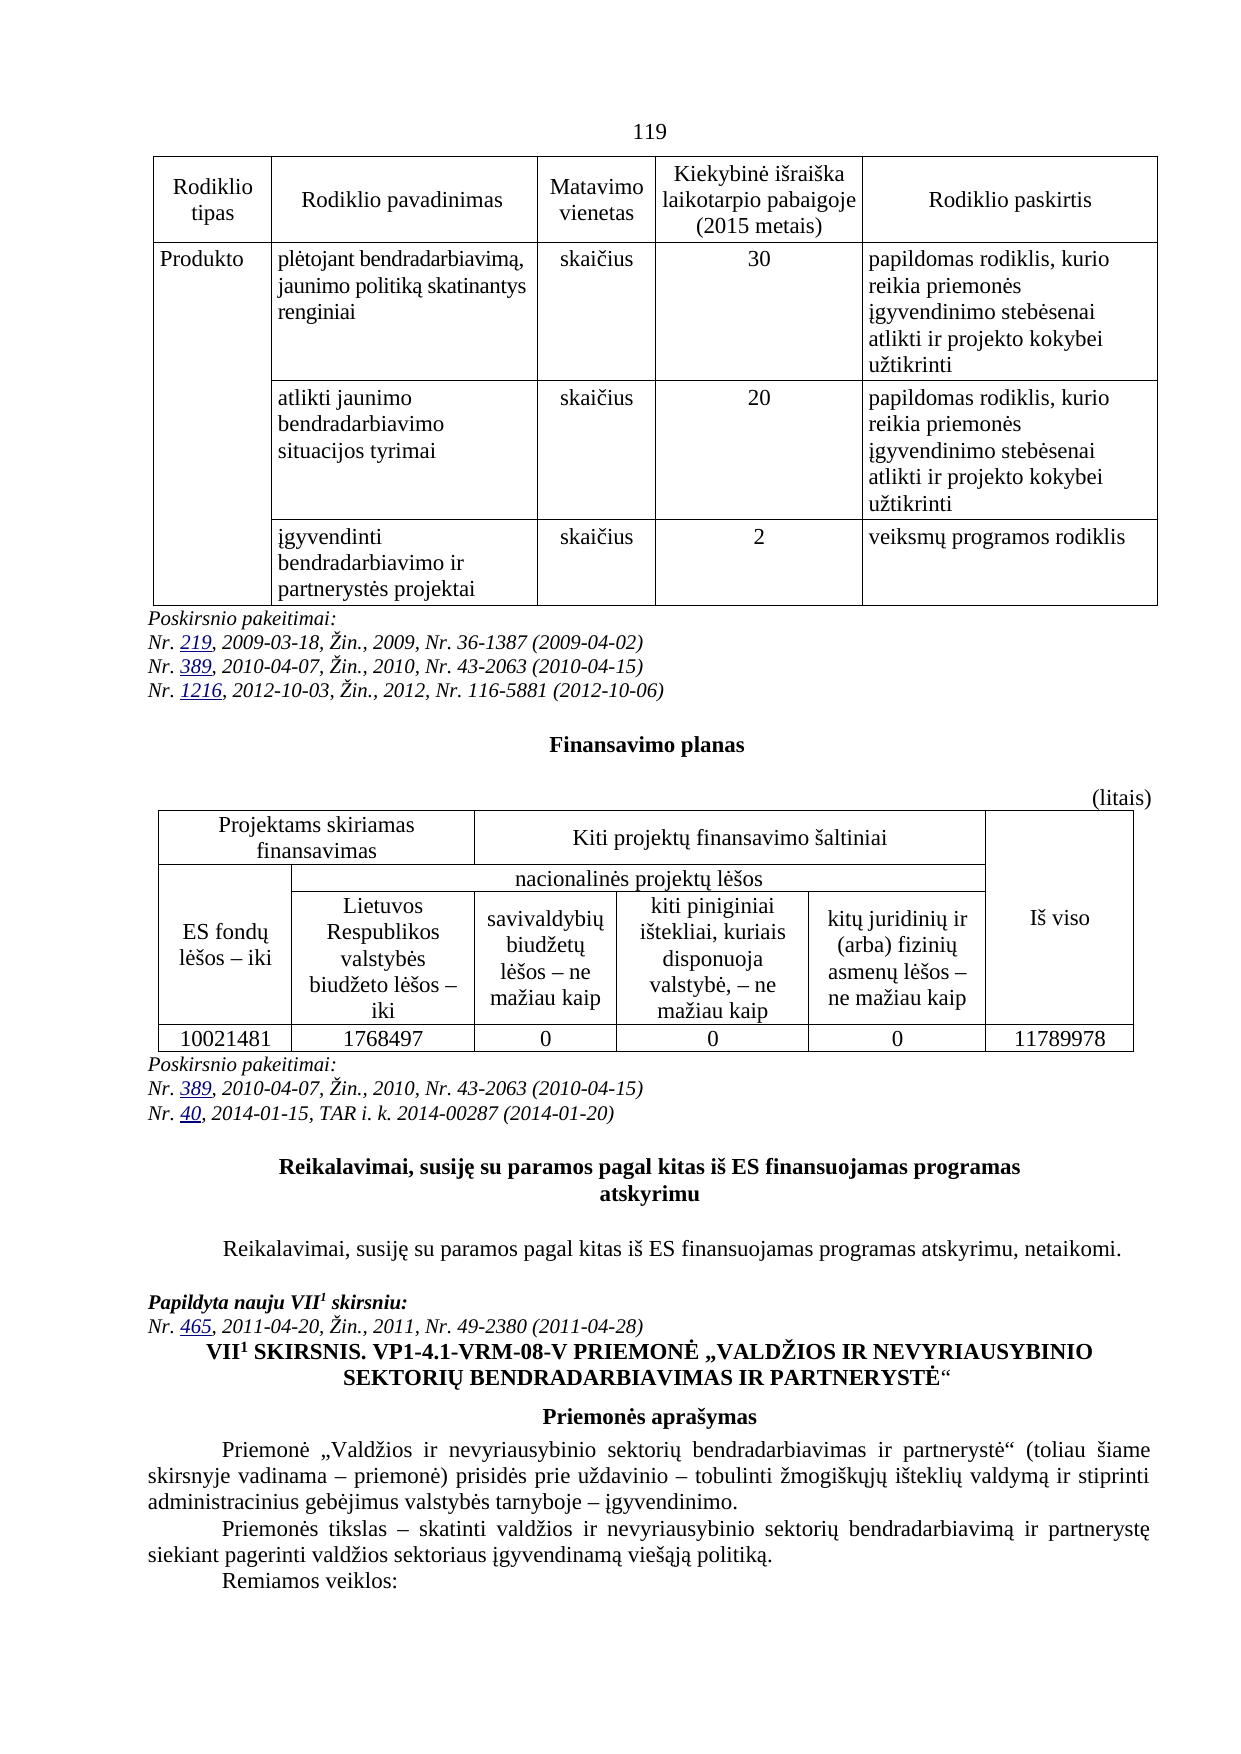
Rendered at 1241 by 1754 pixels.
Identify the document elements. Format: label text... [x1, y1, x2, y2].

table_cell 0 [617, 1025, 808, 1051]
text Nr. 40, 2014-01-15, TAR i. k. 2014-00287 (2014-01-20) [148, 1100, 1152, 1124]
table_cell 11789978 [986, 1025, 1133, 1051]
table_cell kiti piniginiai ištekliai, kuriais disponuoja valstybė, – ne mažiau kaip [617, 892, 808, 1024]
table_cell 2 [656, 520, 862, 605]
text Reikalavimai, susiję su paramos pagal kitas iš ES finansuojamas programas atskyrimu [148, 1153, 1152, 1206]
table_header Rodiklio pavadinimas [272, 157, 537, 242]
text Nr. 389, 2010-04-07, Žin., 2010, Nr. 43-2063 (2010-04-15) [148, 654, 1152, 678]
text Poskirsnio pakeitimai: [148, 606, 1152, 630]
text Nr. 465, 2011-04-20, Žin., 2011, Nr. 49-2380 (2011-04-28) [148, 1314, 1152, 1338]
table_cell Lietuvos Respublikos valstybės biudžeto lėšos – iki [292, 892, 474, 1024]
table_cell skaičius [538, 381, 655, 519]
table_header Kiti projektų finansavimo šaltiniai [475, 811, 985, 864]
text VII1 SKIRSNIS. VP1-4.1-VRM-08-V PRIEMONĖ „VALDŽIOS IR NEVYRIAUSYBINIO SEKTORIŲ BENDRADARBIAVIMAS IR PARTNERYSTĖ“ [148, 1338, 1152, 1391]
text Reikalavimai, susiję su paramos pagal kitas iš ES finansuojamas programas atskyrimu, netaikomi. [148, 1235, 1152, 1261]
table_cell 1768497 [292, 1025, 474, 1051]
table_cell įgyvendinti bendradarbiavimo ir partnerystės projektai [272, 520, 537, 605]
table_cell kitų juridinių ir (arba) fizinių asmenų lėšos – ne mažiau kaip [809, 892, 985, 1024]
text Finansavimo planas [148, 731, 1152, 757]
table_cell 10021481 [159, 1025, 291, 1051]
table_cell ES fondų lėšos – iki [159, 865, 291, 1024]
table_cell skaičius [538, 520, 655, 605]
table_header Matavimo vienetas [538, 157, 655, 242]
text Priemonės aprašymas [148, 1403, 1152, 1429]
table_cell papildomas rodiklis, kurio reikia priemonės įgyvendinimo stebėsenai atlikti ir projekto kokybei užtikrinti [863, 243, 1157, 380]
table_cell skaičius [538, 243, 655, 380]
text Nr. 1216, 2012-10-03, Žin., 2012, Nr. 116-5881 (2012-10-06) [148, 678, 1152, 702]
table_cell savivaldybių biudžetų lėšos – ne mažiau kaip [475, 892, 616, 1024]
table_cell Produkto [154, 243, 271, 605]
table_cell 0 [475, 1025, 616, 1051]
table_cell 0 [809, 1025, 985, 1051]
text Remiamos veiklos: [148, 1567, 1152, 1594]
table_cell atlikti jaunimo bendradarbiavimo situacijos tyrimai [272, 381, 537, 519]
table_cell 20 [656, 381, 862, 519]
text (litais) [148, 783, 1152, 810]
table_cell papildomas rodiklis, kurio reikia priemonės įgyvendinimo stebėsenai atlikti ir projekto kokybei užtikrinti [863, 381, 1157, 519]
table_cell nacionalinės projektų lėšos [292, 865, 985, 891]
text Papildyta nauju VII1 skirsniu: [148, 1290, 1152, 1314]
table_cell 30 [656, 243, 862, 380]
table_header Iš viso [986, 811, 1133, 1024]
text Poskirsnio pakeitimai: [148, 1052, 1152, 1076]
table_header Projektams skiriamas finansavimas [159, 811, 474, 864]
table_header Kiekybinė išraiška laikotarpio pabaigoje (2015 metais) [656, 157, 862, 242]
table_cell veiksmų programos rodiklis [863, 520, 1157, 605]
text Priemonė „Valdžios ir nevyriausybinio sektorių bendradarbiavimas ir partnerystė“ (toliau šiame skirsnyje vadinama – priemonė) prisidės prie uždavinio – tobulinti žmogiškųjų išteklių valdymą ir stiprinti administracinius gebėjimus valstybės tarnyboje – įgyvendinimo. [148, 1436, 1152, 1515]
table_header Rodiklio tipas [154, 157, 271, 242]
text Nr. 219, 2009-03-18, Žin., 2009, Nr. 36-1387 (2009-04-02) [148, 630, 1152, 654]
table_cell plėtojant bendradarbiavimą, jaunimo politiką skatinantys renginiai [272, 243, 537, 380]
text Priemonės tikslas – skatinti valdžios ir nevyriausybinio sektorių bendradarbiavimą ir partnerystę siekiant pagerinti valdžios sektoriaus įgyvendinamą viešąją politiką. [148, 1515, 1152, 1567]
text Nr. 389, 2010-04-07, Žin., 2010, Nr. 43-2063 (2010-04-15) [148, 1076, 1152, 1100]
table_header Rodiklio paskirtis [863, 157, 1157, 242]
